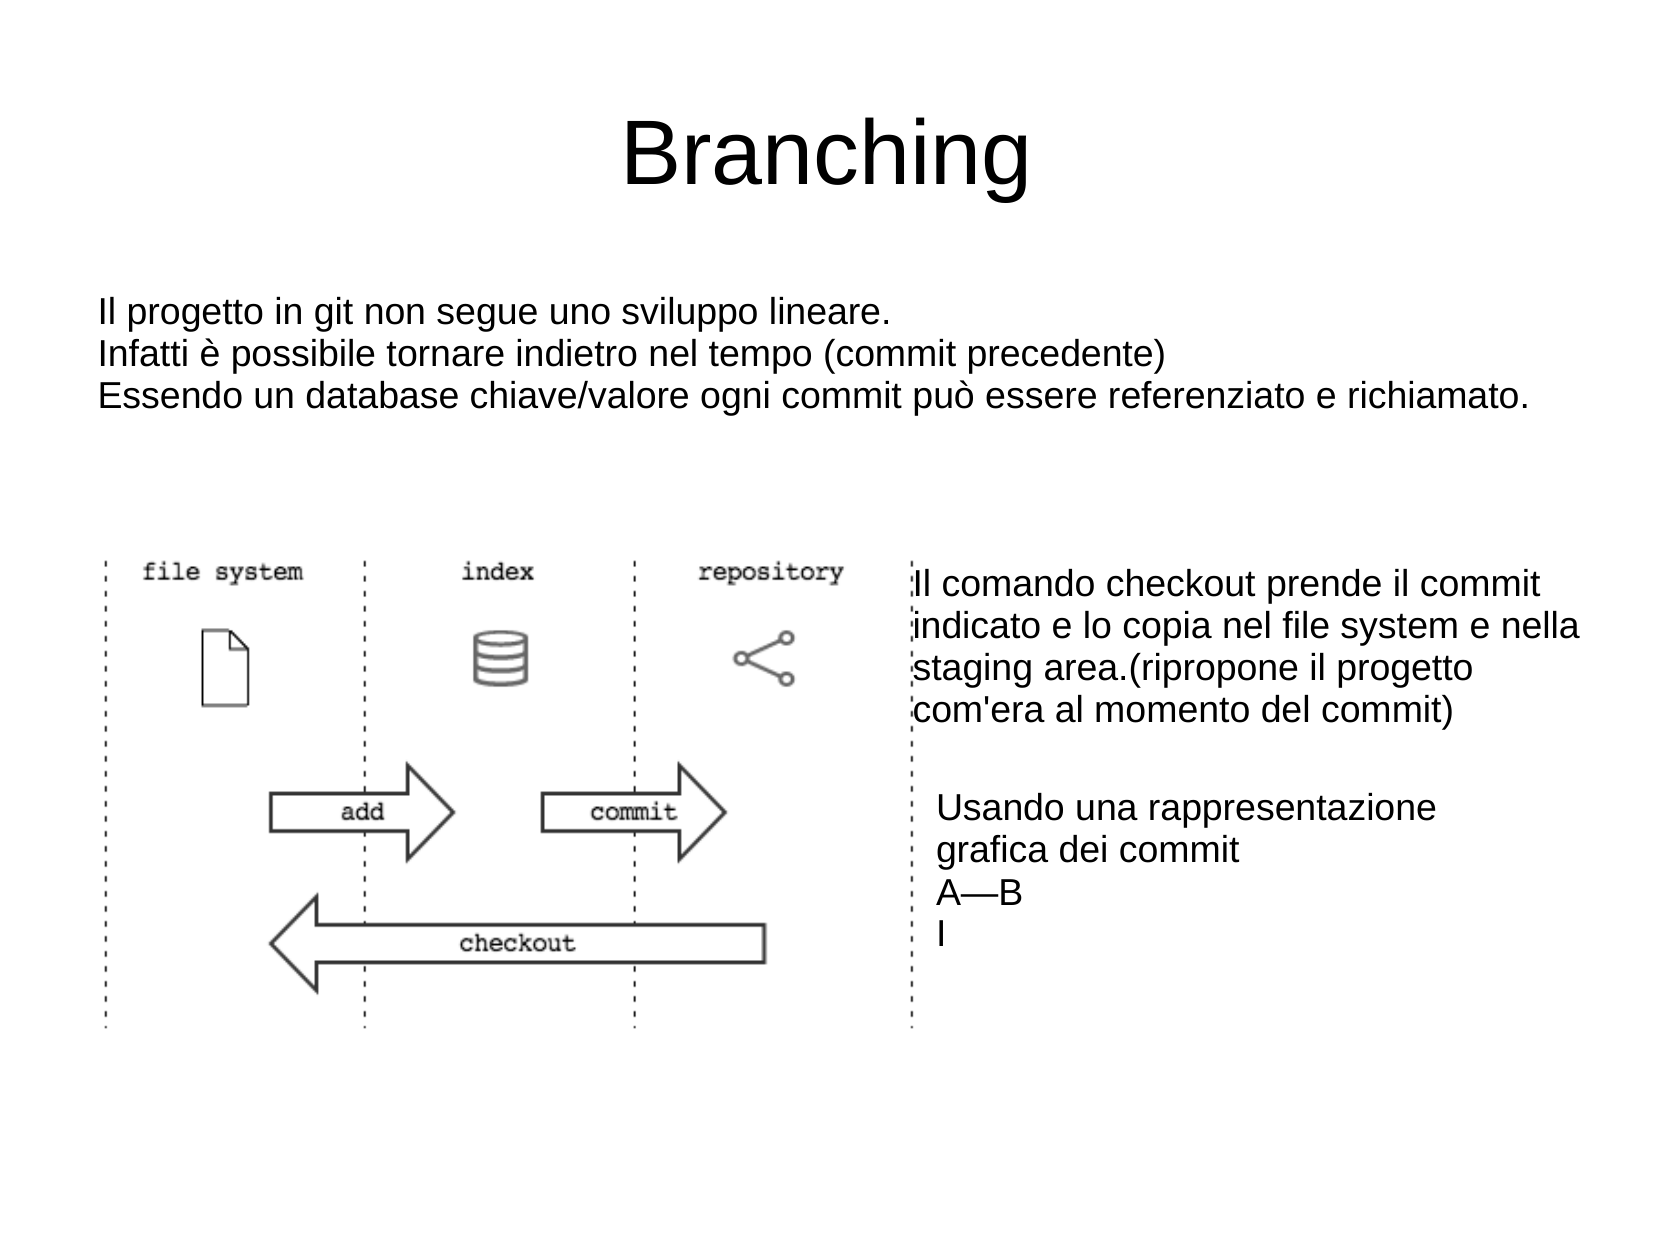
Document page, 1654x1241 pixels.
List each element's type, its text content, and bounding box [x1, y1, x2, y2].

text_box Il comando checkout prende il commit indicato e lo copia nel file system e nella staging area.(ripropone il progetto com'era al momento del commit) [897, 555, 1619, 738]
text_box Il progetto in git non segue uno sviluppo lineare. Infatti è possibile tornare indietro nel tempo (commit precedente) Essendo un database chiave/valore ogni commit può essere referenziato e richiamato. [82, 283, 1619, 425]
text_box Usando una rappresentazione grafica dei commit A—B I [921, 779, 1501, 963]
picture [47, 507, 957, 1081]
title Branching [82, 49, 1571, 257]
